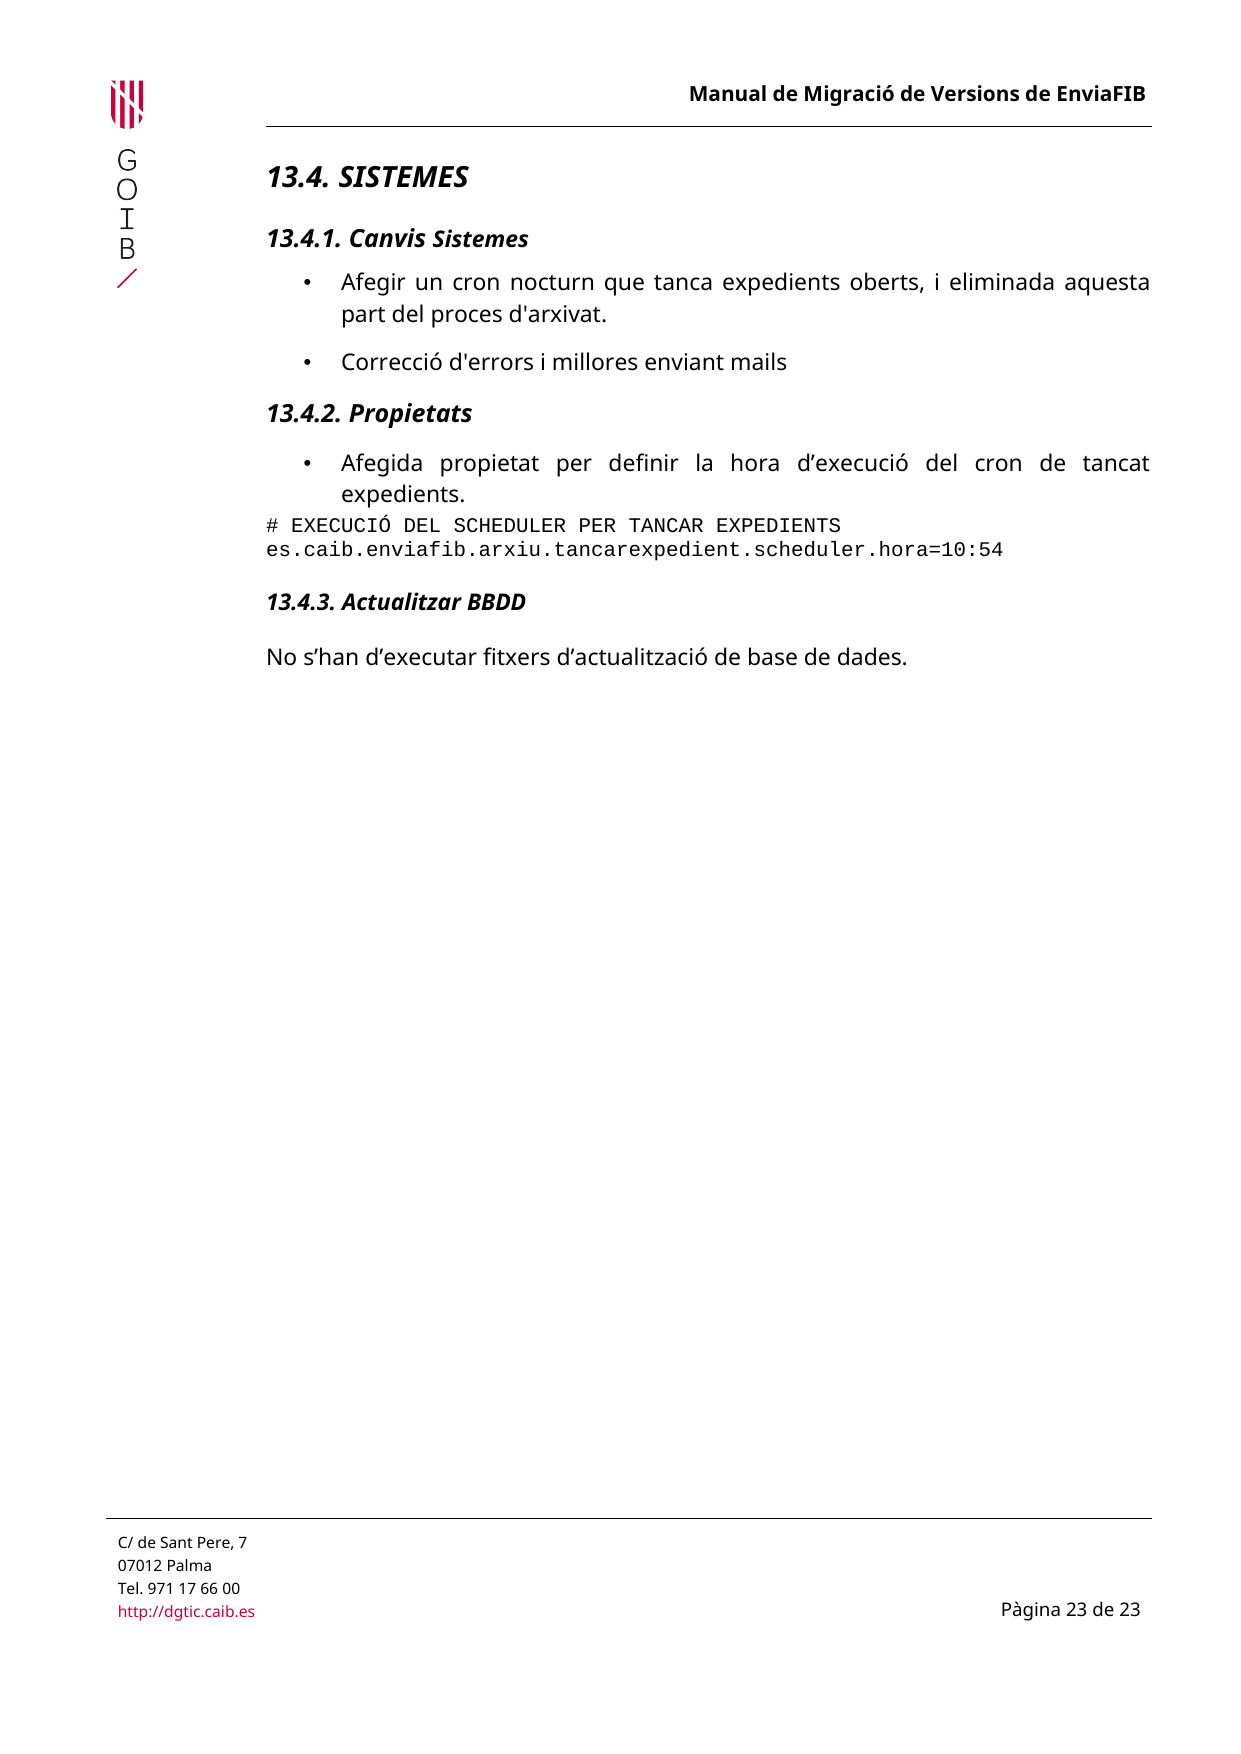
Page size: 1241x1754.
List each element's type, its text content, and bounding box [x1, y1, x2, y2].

subtitle Propietats [266, 395, 1152, 429]
table_header # EXECUCIÓ DEL SCHEDULER PER TANCAR EXPEDIENTS es.caib.enviafib.arxiu.tancarexpedient.scheduler.hora=10:54 [266, 515, 1152, 574]
subtitle SISTEMES [266, 156, 1152, 196]
subtitle Canvis Sistemes [266, 220, 1152, 254]
text No s’han d’executar fitxers d’actualització de base de dades. [266, 641, 1152, 672]
subtitle Actualitzar BBDD [266, 586, 1152, 617]
list Afegir un cron nocturn que tanca expedients oberts, i eliminada aquesta part del proces d'arxivat. [303, 266, 1152, 329]
list Correcció d'errors i millores enviant mails [303, 346, 1152, 378]
list Afegida propietat per definir la hora d’execució del cron de tancat expedients. [303, 447, 1152, 509]
picture [82, 57, 172, 319]
